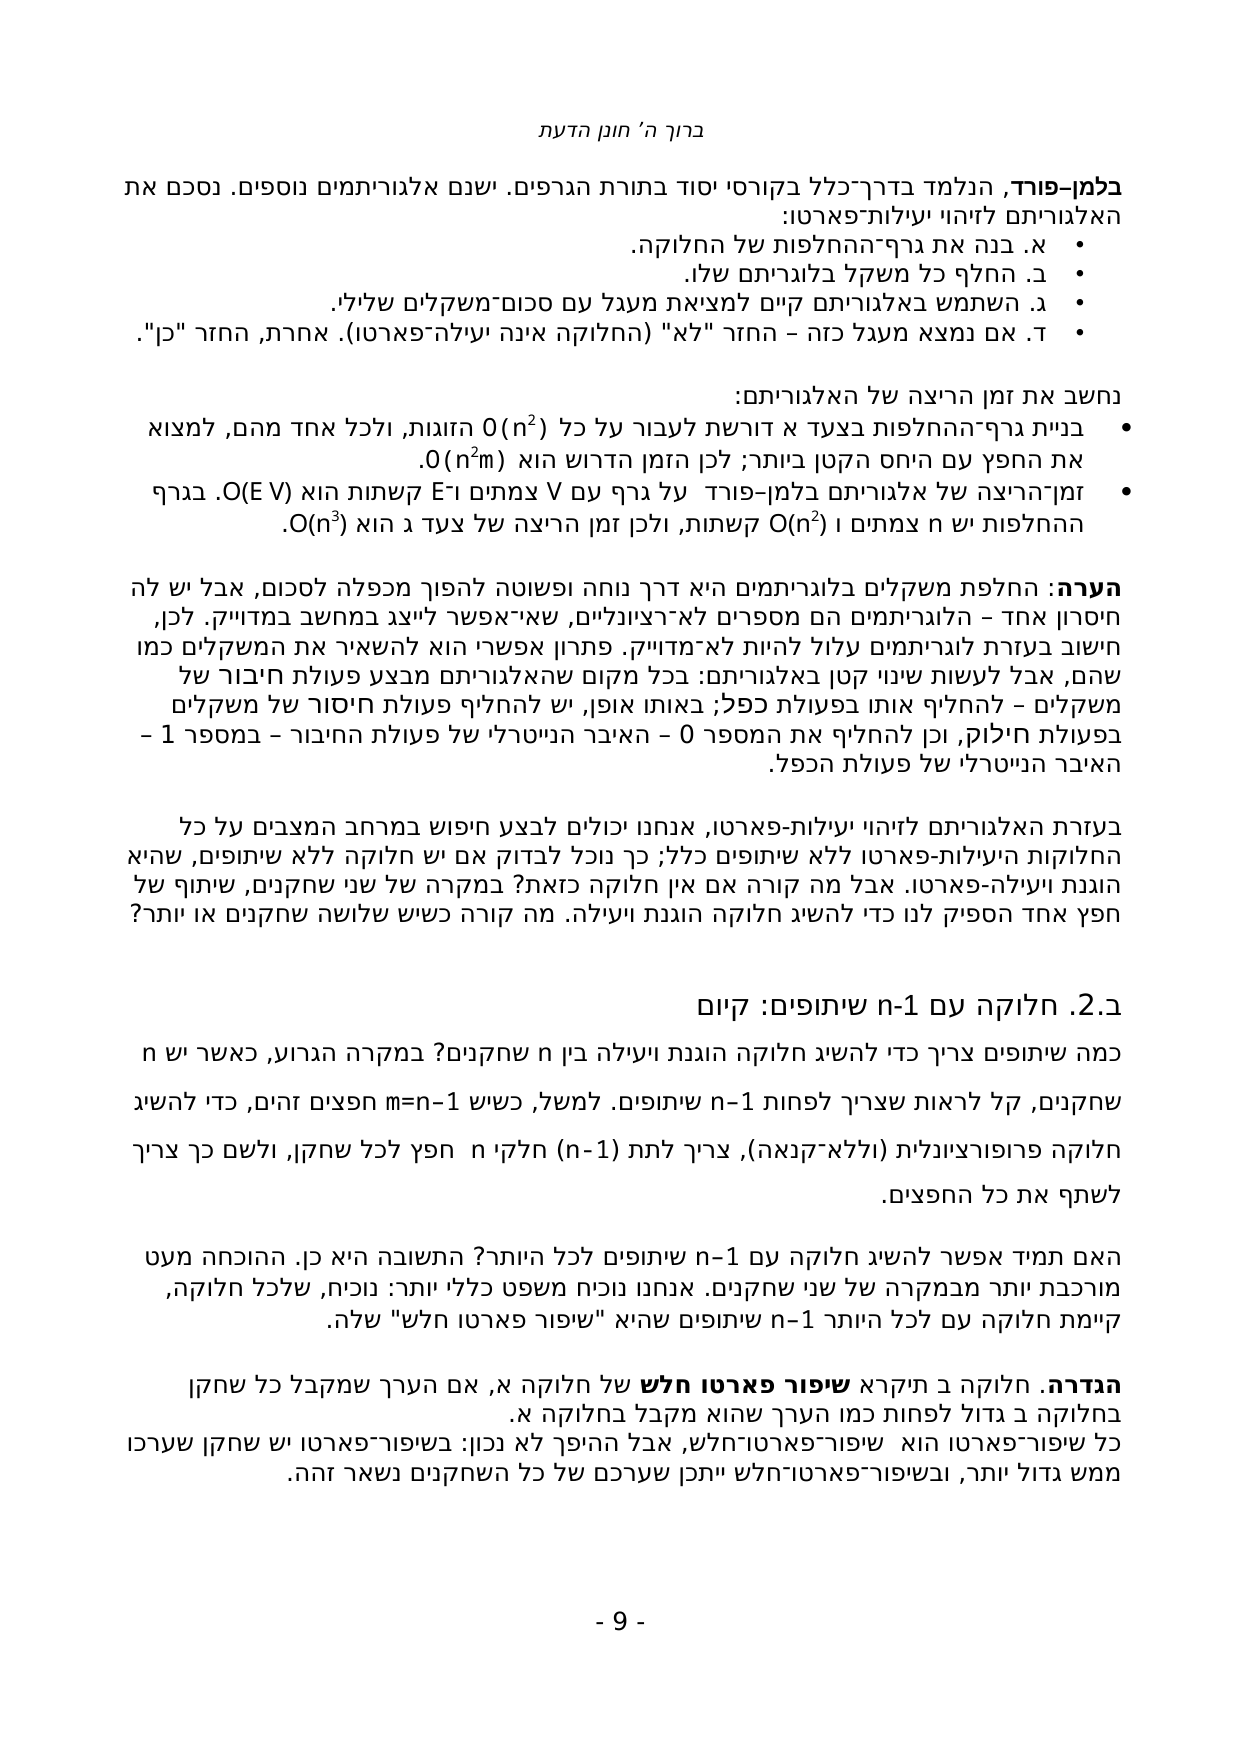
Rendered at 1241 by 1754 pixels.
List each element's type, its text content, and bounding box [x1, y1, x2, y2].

list ג. השתמש באלגוריתם קיים למציאת מעגל עם סכום־משקלים שלילי. [118, 288, 1084, 318]
text האם תמיד אפשר להשיג חלוקה עם n–1 שיתופים לכל היותר? התשובה היא כן. ההוכחה מעט מורכבת יותר מבמקרה של שני שחקנים. אנחנו נוכיח משפט כללי יותר: נוכיח, שלכל חלוקה, קיימת חלוקה עם לכל היותר n–1 שיתופים שהיא "שיפור פארטו חלש" שלה. [118, 1239, 1122, 1336]
list ד. אם נמצא מעגל כזה – החזר "לא" (החלוקה אינה יעילה־פארטו). אחרת, החזר "כן". [118, 318, 1084, 347]
text נחשב את זמן הריצה של האלגוריתם: [118, 381, 1122, 410]
list ב. החלף כל משקל בלוגריתם שלו. [118, 259, 1084, 288]
text בלמן–פורד, הנלמד בדרך־כלל בקורסי יסוד בתורת הגרפים. ישנם אלגוריתמים נוספים. נסכם את האלגוריתם לזיהוי יעילות־פארטו: [118, 172, 1122, 230]
text הגדרה. חלוקה ב תיקרא שיפור פארטו חלש של חלוקה א, אם הערך שמקבל כל שחקן בחלוקה ב גדול לפחות כמו הערך שהוא מקבל בחלוקה א. [118, 1370, 1122, 1429]
text כמה שיתופים צריך כדי להשיג חלוקה הוגנת ויעילה בין n שחקנים? במקרה הגרוע, כאשר יש n שחקנים, קל לראות שצריך לפחות n–1 שיתופים. למשל, כשיש m=n–1 חפצים זהים, כדי להשיג חלוקה פרופורציונלית (וללא־קנאה), צריך לתת (n-1) חלקי n חפץ לכל שחקן, ולשם כך צריך לשתף את כל החפצים. [118, 1035, 1122, 1210]
list א. בנה את גרף־ההחלפות של החלוקה. [118, 230, 1084, 259]
text בעזרת האלגוריתם לזיהוי יעילות-פארטו, אנחנו יכולים לבצע חיפוש במרחב המצבים על כל החלוקות היעילות-פארטו ללא שיתופים כלל; כך נוכל לבדוק אם יש חלוקה ללא שיתופים, שהיא הוגנת ויעילה-פארטו. אבל מה קורה אם אין חלוקה כזאת? במקרה של שני שחקנים, שיתוף של חפץ אחד הספיק לנו כדי להשיג חלוקה הוגנת ויעילה. מה קורה כשיש שלושה שחקנים או יותר? [118, 812, 1122, 929]
subtitle ב.2. חלוקה עם n-1 שיתופים: קיום [118, 988, 1122, 1022]
list זמן־הריצה של אלגוריתם בלמן–פורד על גרף עם V צמתים ו־E קשתות הוא O(E V). בגרף ההחלפות יש n צמתים ו O(n2) קשתות, ולכן זמן הריצה של צעד ג הוא O(n3). [118, 475, 1122, 539]
text הערה: החלפת משקלים בלוגריתמים היא דרך נוחה ופשוטה להפוך מכפלה לסכום, אבל יש לה חיסרון אחד – הלוגריתמים הם מספרים לא־רציונליים, שאי־אפשר לייצג במחשב במדוייק. לכן, חישוב בעזרת לוגריתמים עלול להיות לא־מדוייק. פתרון אפשרי הוא להשאיר את המשקלים כמו שהם, אבל לעשות שינוי קטן באלגוריתם: בכל מקום שהאלגוריתם מבצע פעולת חיבור של משקלים – להחליף אותו בפעולת כפל; באותו אופן, יש להחליף פעולת חיסור של משקלים בפעולת חילוק, וכן להחליף את המספר 0 – האיבר הנייטרלי של פעולת החיבור – במספר 1 – האיבר הנייטרלי של פעולת הכפל. [118, 573, 1122, 778]
list בניית גרף־ההחלפות בצעד א דורשת לעבור על כל O(n2) הזוגות, ולכל אחד מהם, למצוא את החפץ עם היחס הקטן ביותר; לכן הזמן הדרוש הוא O(n2m). [118, 410, 1122, 475]
text כל שיפור־פארטו הוא שיפור־פארטו־חלש, אבל ההיפך לא נכון: בשיפור־פארטו יש שחקן שערכו ממש גדול יותר, ובשיפור־פארטו־חלש ייתכן שערכם של כל השחקנים נשאר זהה. [118, 1429, 1122, 1487]
